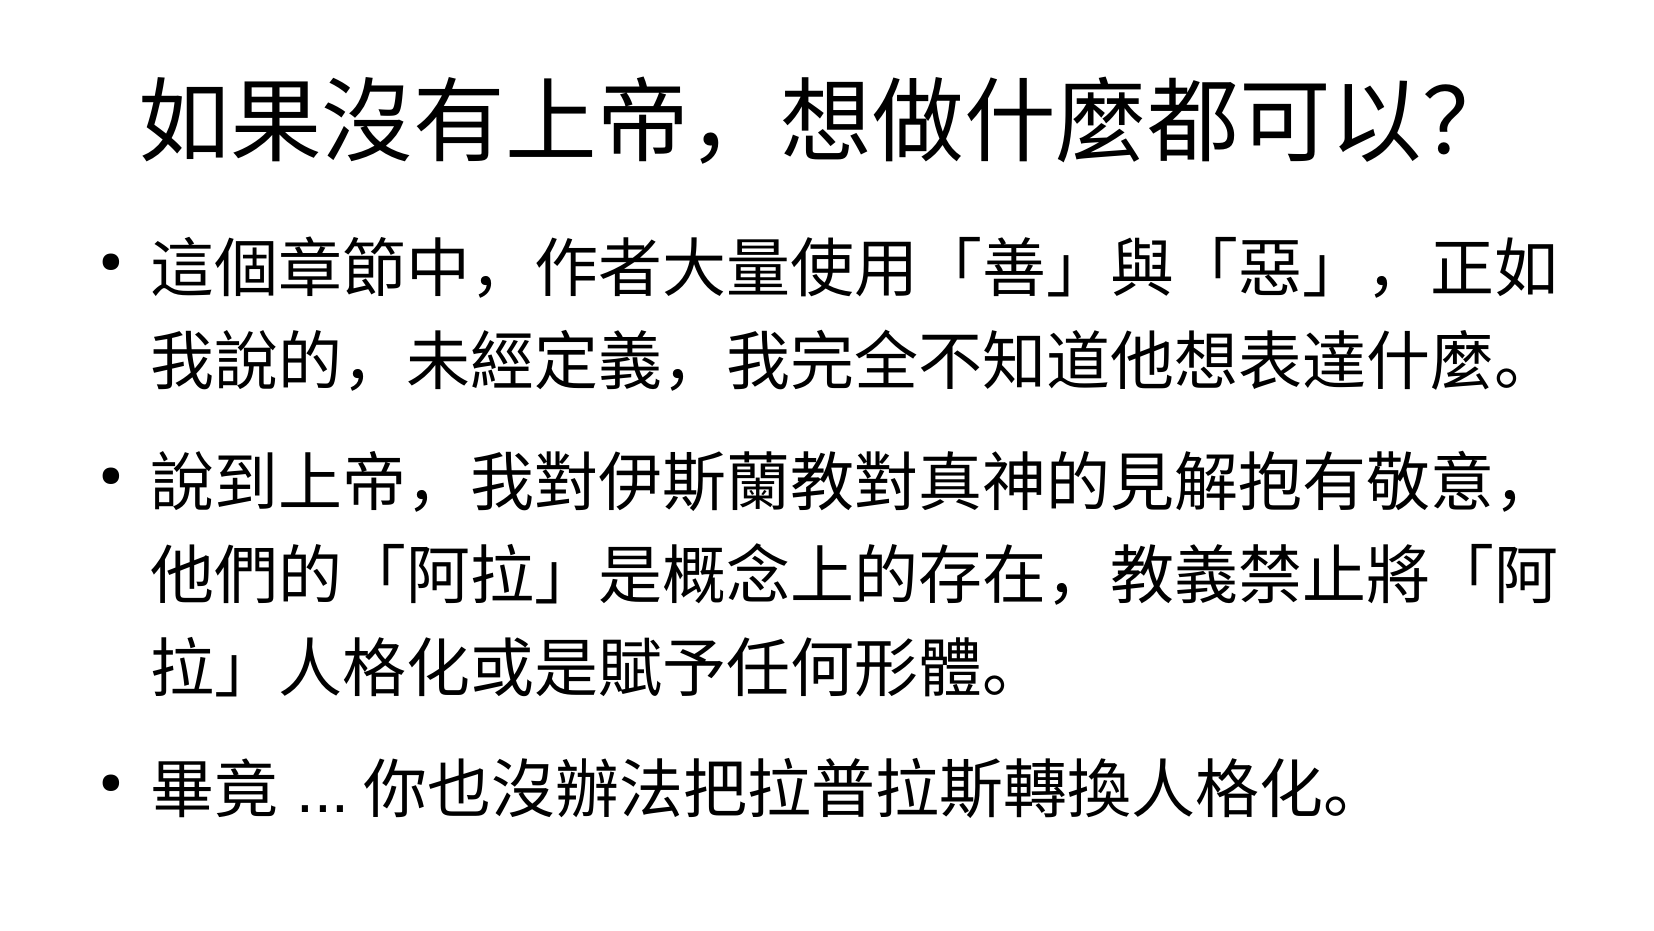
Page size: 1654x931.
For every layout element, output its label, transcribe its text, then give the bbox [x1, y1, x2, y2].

title 如果沒有上帝，想做什麼都可以？ [82, 37, 1571, 193]
list 這個章節中，作者大量使用「善」與「惡」，正如我說的，未經定義，我完全不知道他想表達什麼。 說到上帝，我對伊斯蘭教對真神的見解抱有敬意，他們的「阿拉」是概念上的存在，教義禁止將「阿拉」人格化或是賦予任何形體。 畢竟...你也沒辦法把拉普拉斯轉換人格化。 [82, 217, 1571, 901]
